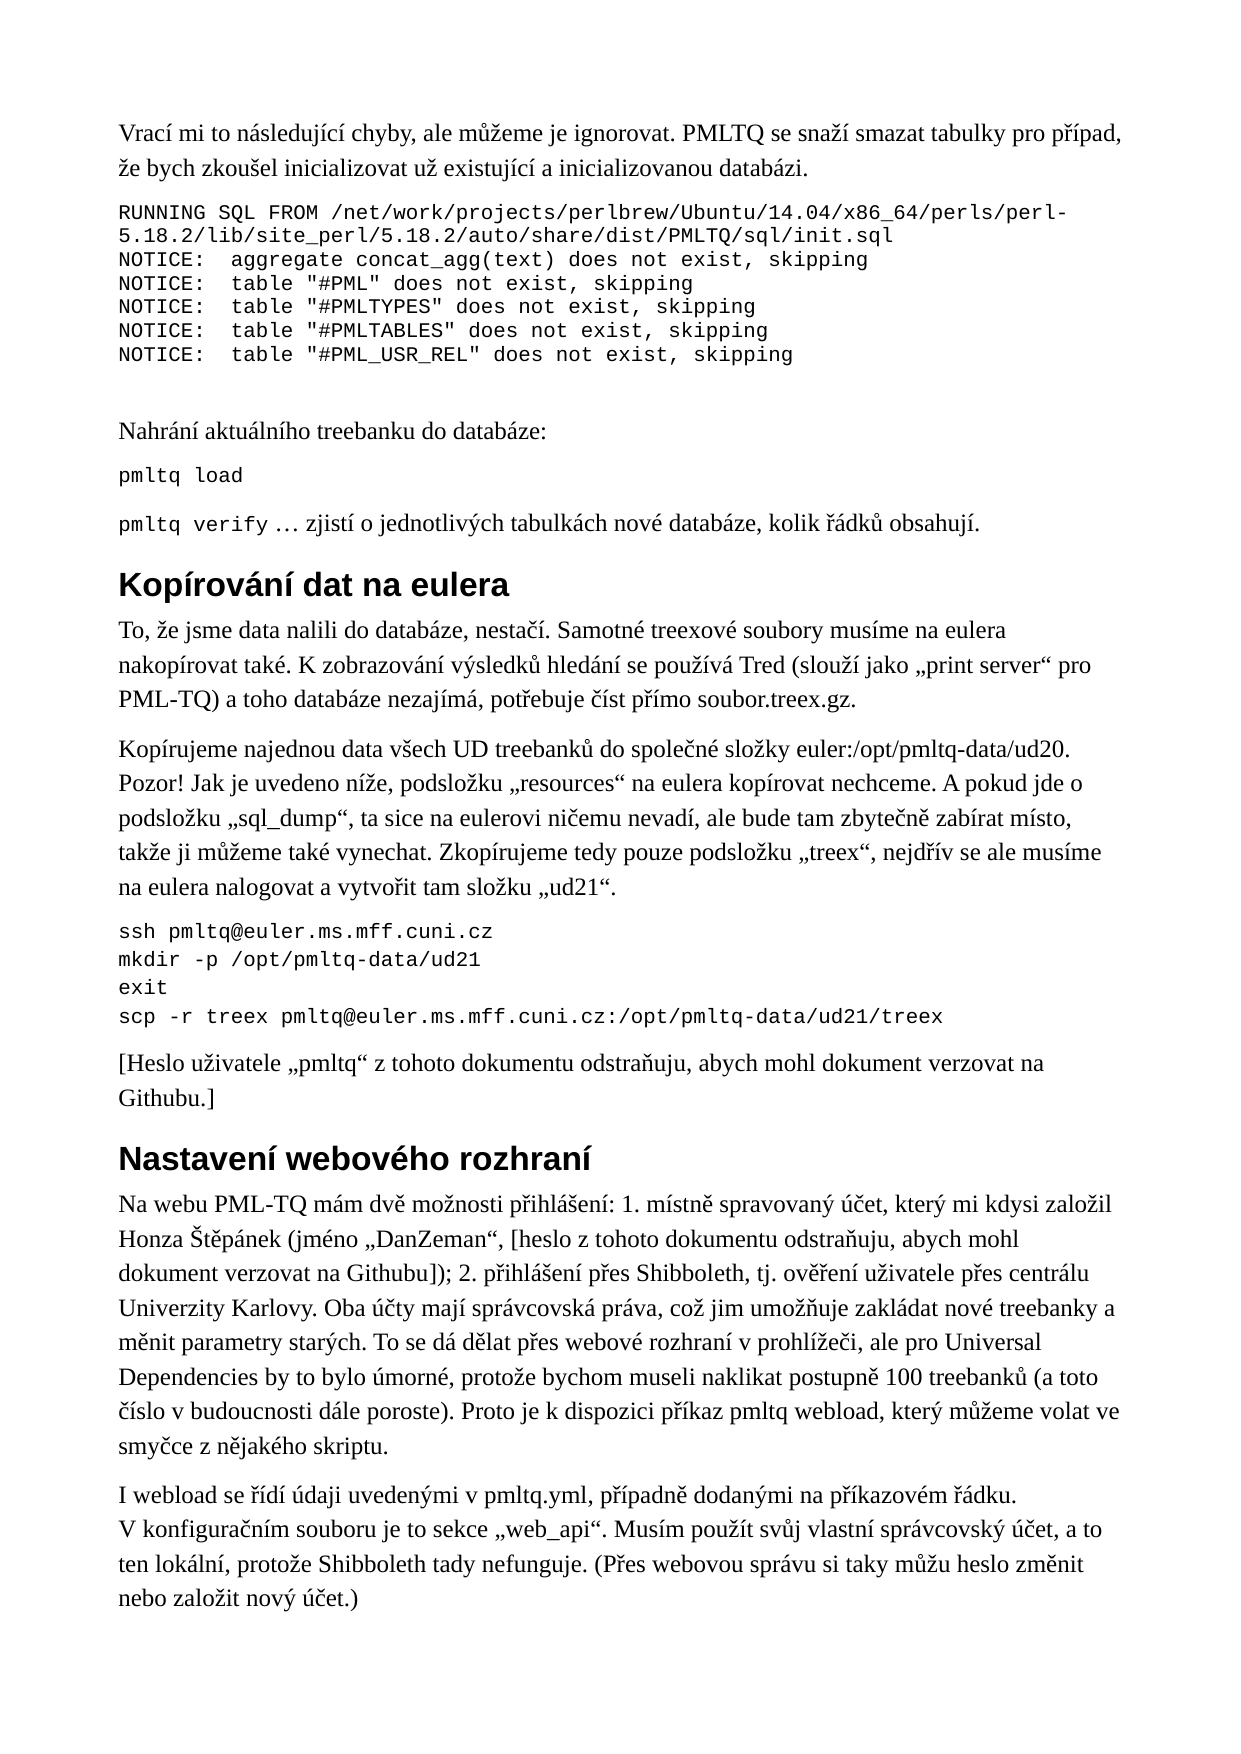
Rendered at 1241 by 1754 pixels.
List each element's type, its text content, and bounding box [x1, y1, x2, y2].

text NOTICE: table "#PML" does not exist, skipping [118, 273, 1122, 296]
text pmltq load [118, 465, 1122, 489]
text Vrací mi to následující chyby, ale můžeme je ignorovat. PMLTQ se snaží smazat tabulky pro případ, že bych zkoušel inicializovat už existující a inicializovanou databázi. [118, 118, 1122, 181]
subtitle Nastavení webového rozhraní [118, 1138, 1122, 1177]
text Kopírujeme najednou data všech UD treebanků do společné složky euler:/opt/pmltq-data/ud20. Pozor! Jak je uvedeno níže, podsložku „resources“ na eulera kopírovat nechceme. A pokud jde o podsložku „sql_dump“, ta sice na eulerovi ničemu nevadí, ale bude tam zbytečně zabírat místo, takže ji můžeme také vynechat. Zkopírujeme tedy pouze podsložku „treex“, nejdřív se ale musíme na eulera nalogovat a vytvořit tam složku „ud21“. [118, 734, 1122, 900]
text RUNNING SQL FROM /net/work/projects/perlbrew/Ubuntu/14.04/x86_64/perls/perl-5.18.2/lib/site_perl/5.18.2/auto/share/dist/PMLTQ/sql/init.sql [118, 202, 1122, 249]
text I webload se řídí údaji uvedenými v pmltq.yml, případně dodanými na příkazovém řádku. V konfiguračním souboru je to sekce „web_api“. Musím použít svůj vlastní správcovský účet, a to ten lokální, protože Shibboleth tady nefunguje. (Přes webovou správu si taky můžu heslo změnit nebo založit nový účet.) [118, 1480, 1122, 1612]
subtitle Kopírování dat na eulera [118, 564, 1122, 603]
text To, že jsme data nalili do databáze, nestačí. Samotné treexové soubory musíme na eulera nakopírovat také. K zobrazování výsledků hledání se používá Tred (slouží jako „print server“ pro PML-TQ) a toho databáze nezajímá, potřebuje číst přímo soubor.treex.gz. [118, 616, 1122, 713]
text pmltq verify … zjistí o jednotlivých tabulkách nové databáze, kolik řádků obsahují. [118, 508, 1122, 538]
text Na webu PML-TQ mám dvě možnosti přihlášení: 1. místně spravovaný účet, který mi kdysi založil Honza Štěpánek (jméno „DanZeman“, [heslo z tohoto dokumentu odstraňuju, abych mohl dokument verzovat na Githubu]); 2. přihlášení přes Shibboleth, tj. ověření uživatele přes centrálu Univerzity Karlovy. Oba účty mají správcovská práva, což jim umožňuje zakládat nové treebanky a měnit parametry starých. To se dá dělat přes webové rozhraní v prohlížeči, ale pro Universal Dependencies by to bylo úmorné, protože bychom museli naklikat postupně 100 treebanků (a toto číslo v budoucnosti dále poroste). Proto je k dispozici příkaz pmltq webload, který můžeme volat ve smyčce z nějakého skriptu. [118, 1189, 1122, 1459]
text [Heslo uživatele „pmltq“ z tohoto dokumentu odstraňuju, abych mohl dokument verzovat na Githubu.] [118, 1048, 1122, 1112]
text NOTICE: aggregate concat_agg(text) does not exist, skipping [118, 249, 1122, 273]
text Nahrání aktuálního treebanku do databáze: [118, 416, 1122, 445]
text ssh pmltq@euler.ms.mff.cuni.cz mkdir -p /opt/pmltq-data/ud21 exit scp -r treex pmltq@euler.ms.mff.cuni.cz:/opt/pmltq-data/ud21/treex [118, 921, 1122, 1029]
text NOTICE: table "#PMLTABLES" does not exist, skipping [118, 320, 1122, 343]
text NOTICE: table "#PMLTYPES" does not exist, skipping [118, 296, 1122, 320]
text NOTICE: table "#PML_USR_REL" does not exist, skipping [118, 343, 1122, 367]
